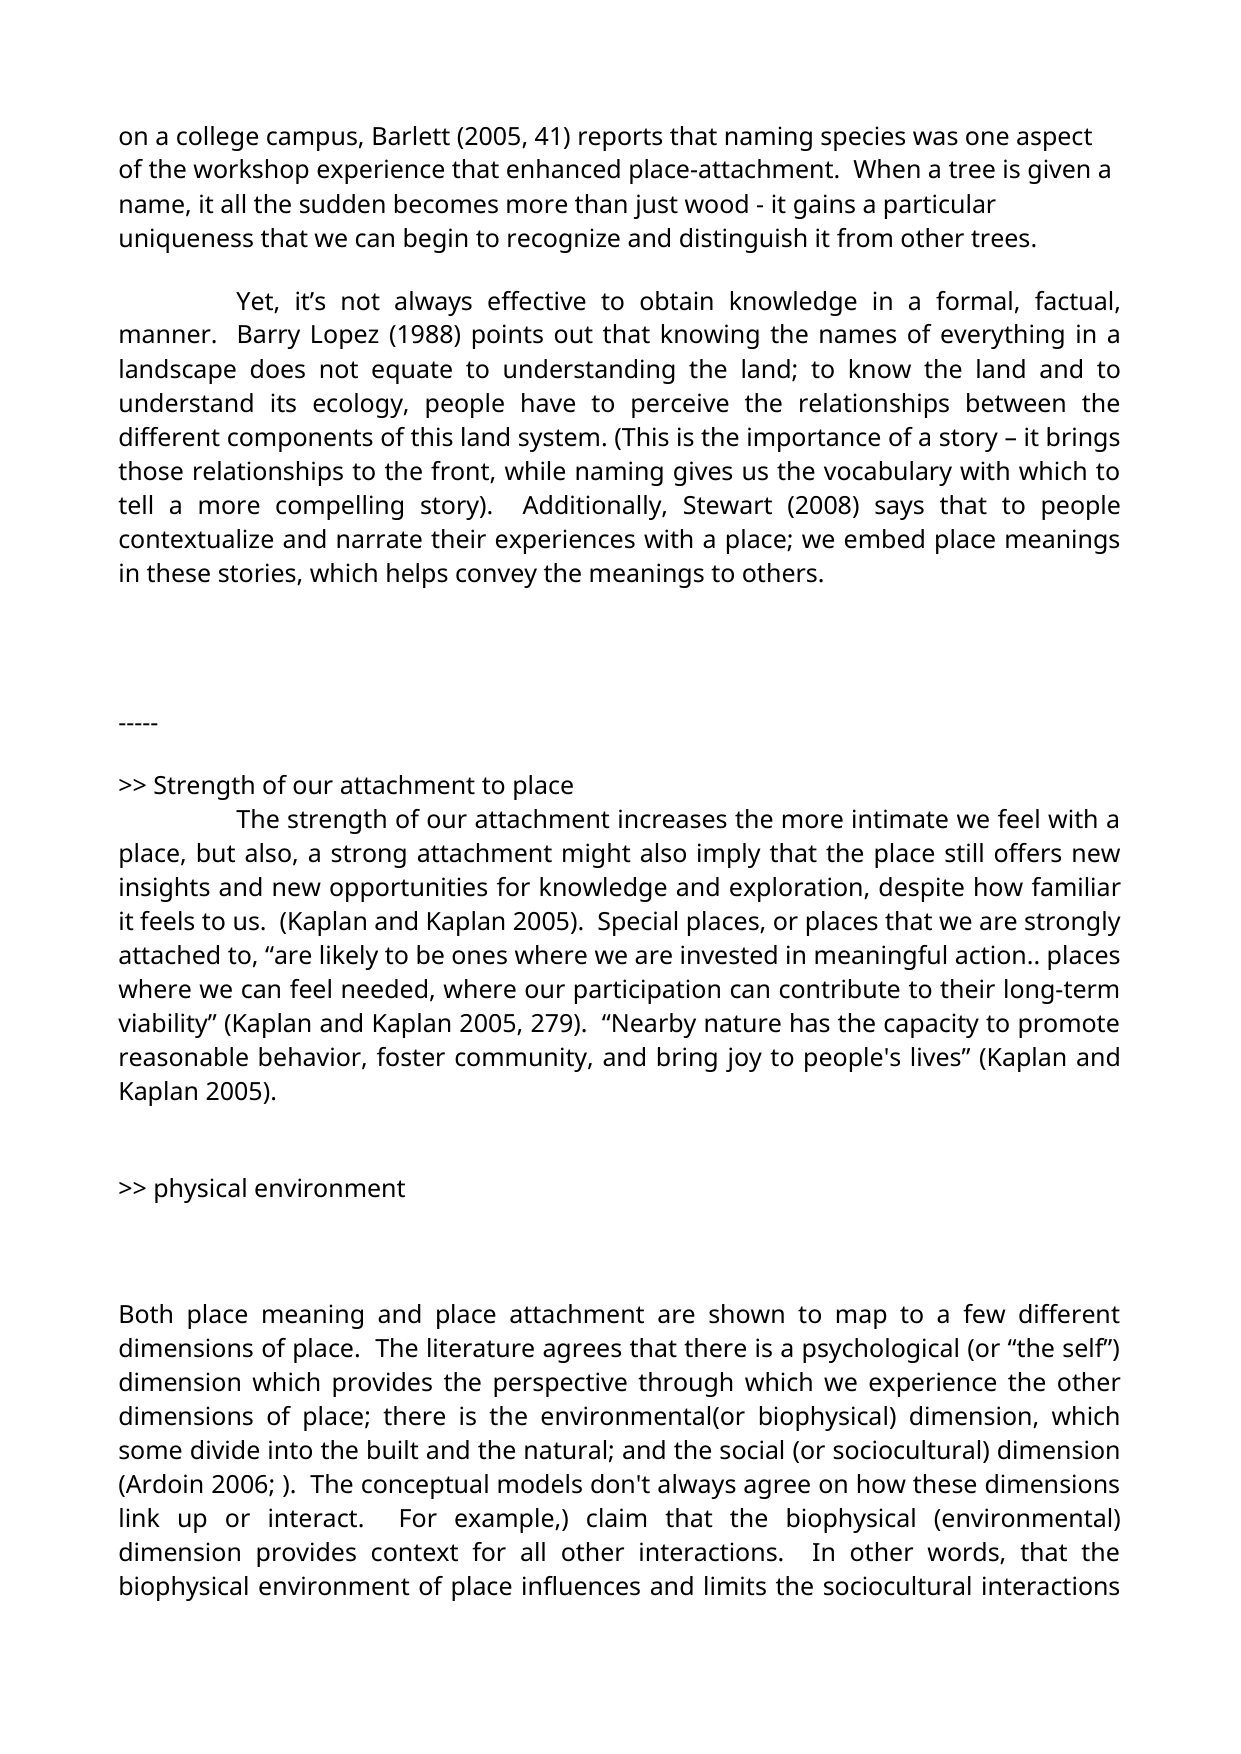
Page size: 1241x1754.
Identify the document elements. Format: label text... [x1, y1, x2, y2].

text >> physical environment [118, 1171, 1122, 1205]
text The strength of our attachment increases the more intimate we feel with a place, but also, a strong attachment might also imply that the place still offers new insights and new opportunities for knowledge and exploration, despite how familiar it feels to us. (Kaplan and Kaplan 2005). Special places, or places that we are strongly attached to, “are likely to be ones where we are invested in meaningful action.. places where we can feel needed, where our participation can contribute to their long-term viability” (Kaplan and Kaplan 2005, 279). “Nearby nature has the capacity to promote reasonable behavior, foster community, and bring joy to people's lives” (Kaplan and Kaplan 2005). [118, 802, 1122, 1108]
text Both place meaning and place attachment are shown to map to a few different dimensions of place. The literature agrees that there is a psychological (or “the self”) dimension which provides the perspective through which we experience the other dimensions of place; there is the environmental(or biophysical) dimension, which some divide into the built and the natural; and the social (or sociocultural) dimension (Ardoin 2006; ). The conceptual models don't always agree on how these dimensions link up or interact. For example,) claim that the biophysical (environmental) dimension provides context for all other interactions. In other words, that the biophysical environment of place influences and limits the sociocultural interactions [118, 1297, 1122, 1603]
text ----- [118, 705, 1122, 739]
text >> Strength of our attachment to place [118, 767, 1122, 802]
text on a college campus, Barlett (2005, 41) reports that naming species was one aspect of the workshop experience that enhanced place-attachment. When a tree is given a name, it all the sudden becomes more than just wood - it gains a particular uniqueness that we can begin to recognize and distinguish it from other trees. [118, 118, 1122, 254]
text Yet, it’s not always effective to obtain knowledge in a formal, factual, manner. Barry Lopez (1988) points out that knowing the names of everything in a landscape does not equate to understanding the land; to know the land and to understand its ecology, people have to perceive the relationships between the different components of this land system. (This is the importance of a story – it brings those relationships to the front, while naming gives us the vocabulary with which to tell a more compelling story). Additionally, Stewart (2008) says that to people contextualize and narrate their experiences with a place; we embed place meanings in these stories, which helps convey the meanings to others. [118, 283, 1122, 590]
